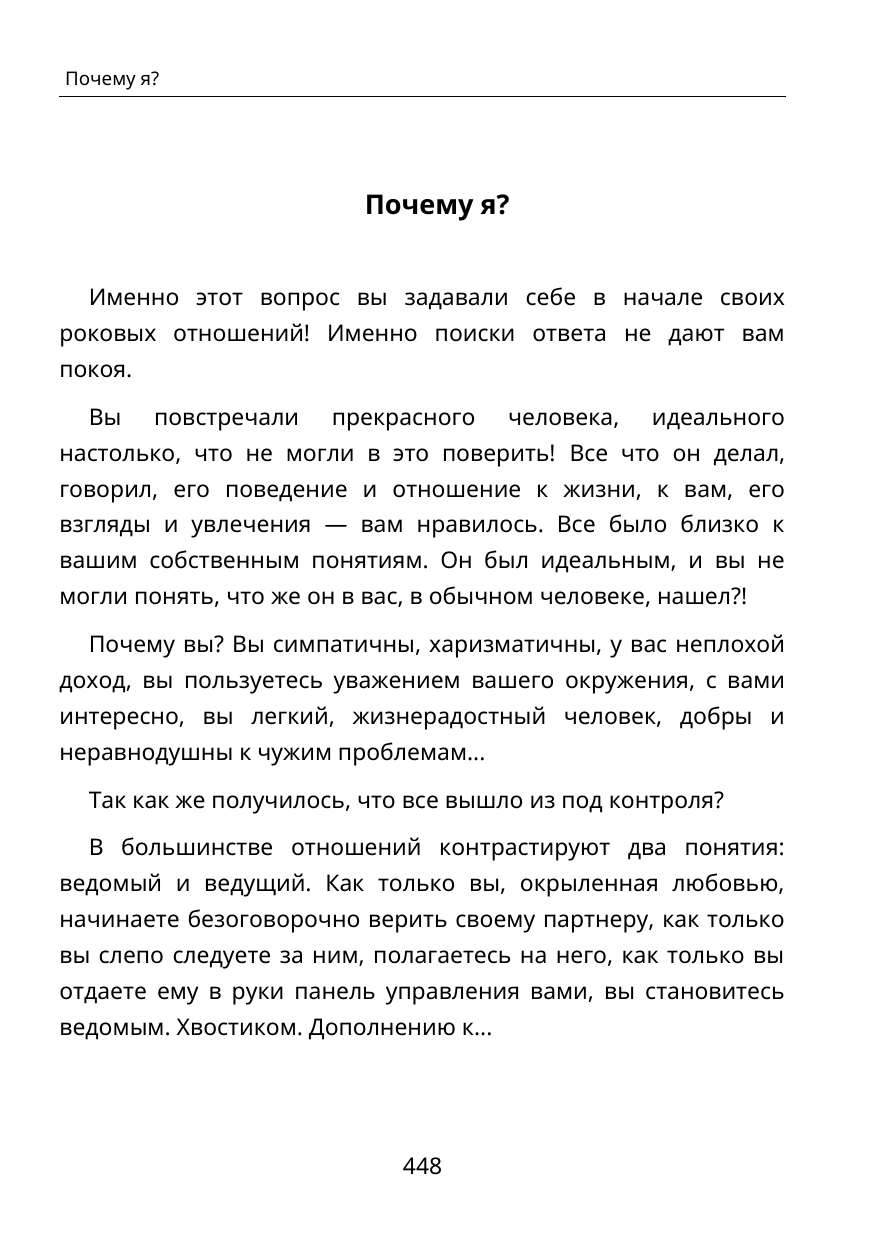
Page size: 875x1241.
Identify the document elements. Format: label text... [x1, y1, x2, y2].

text Так как же получилось, что все вышло из под контроля? [59, 783, 786, 815]
text Именно этот вопрос вы задавали себе в начале своих роковых отношений! Именно поиски ответа не дают вам покоя. [59, 281, 786, 384]
text В большинстве отношений контрастируют два понятия: ведомый и ведущий. Как только вы, окрыленная любовью, начинаете безоговорочно верить своему партнеру, как только вы слепо следуете за ним, полагаетесь на него, как только вы отдаете ему в руки панель управления вами, вы становитесь ведомым. Хвостиком. Дополнению к... [59, 831, 786, 1042]
subtitle Почему я? [59, 185, 786, 222]
text Вы повстречали прекрасного человека, идеального настолько, что не могли в это поверить! Все что он делал, говорил, его поведение и отношение к жизни, к вам, его взгляды и увлечения — вам нравилось. Все было близко к вашим собственным понятиям. Он был идеальным, и вы не могли понять, что же он в вас, в обычном человеке, нашел?! [59, 401, 786, 612]
text Почему вы? Вы симпатичны, харизматичны, у вас неплохой доход, вы пользуетесь уважением вашего окружения, с вами интересно, вы легкий, жизнерадостный человек, добры и неравнодушны к чужим проблемам... [59, 628, 786, 767]
